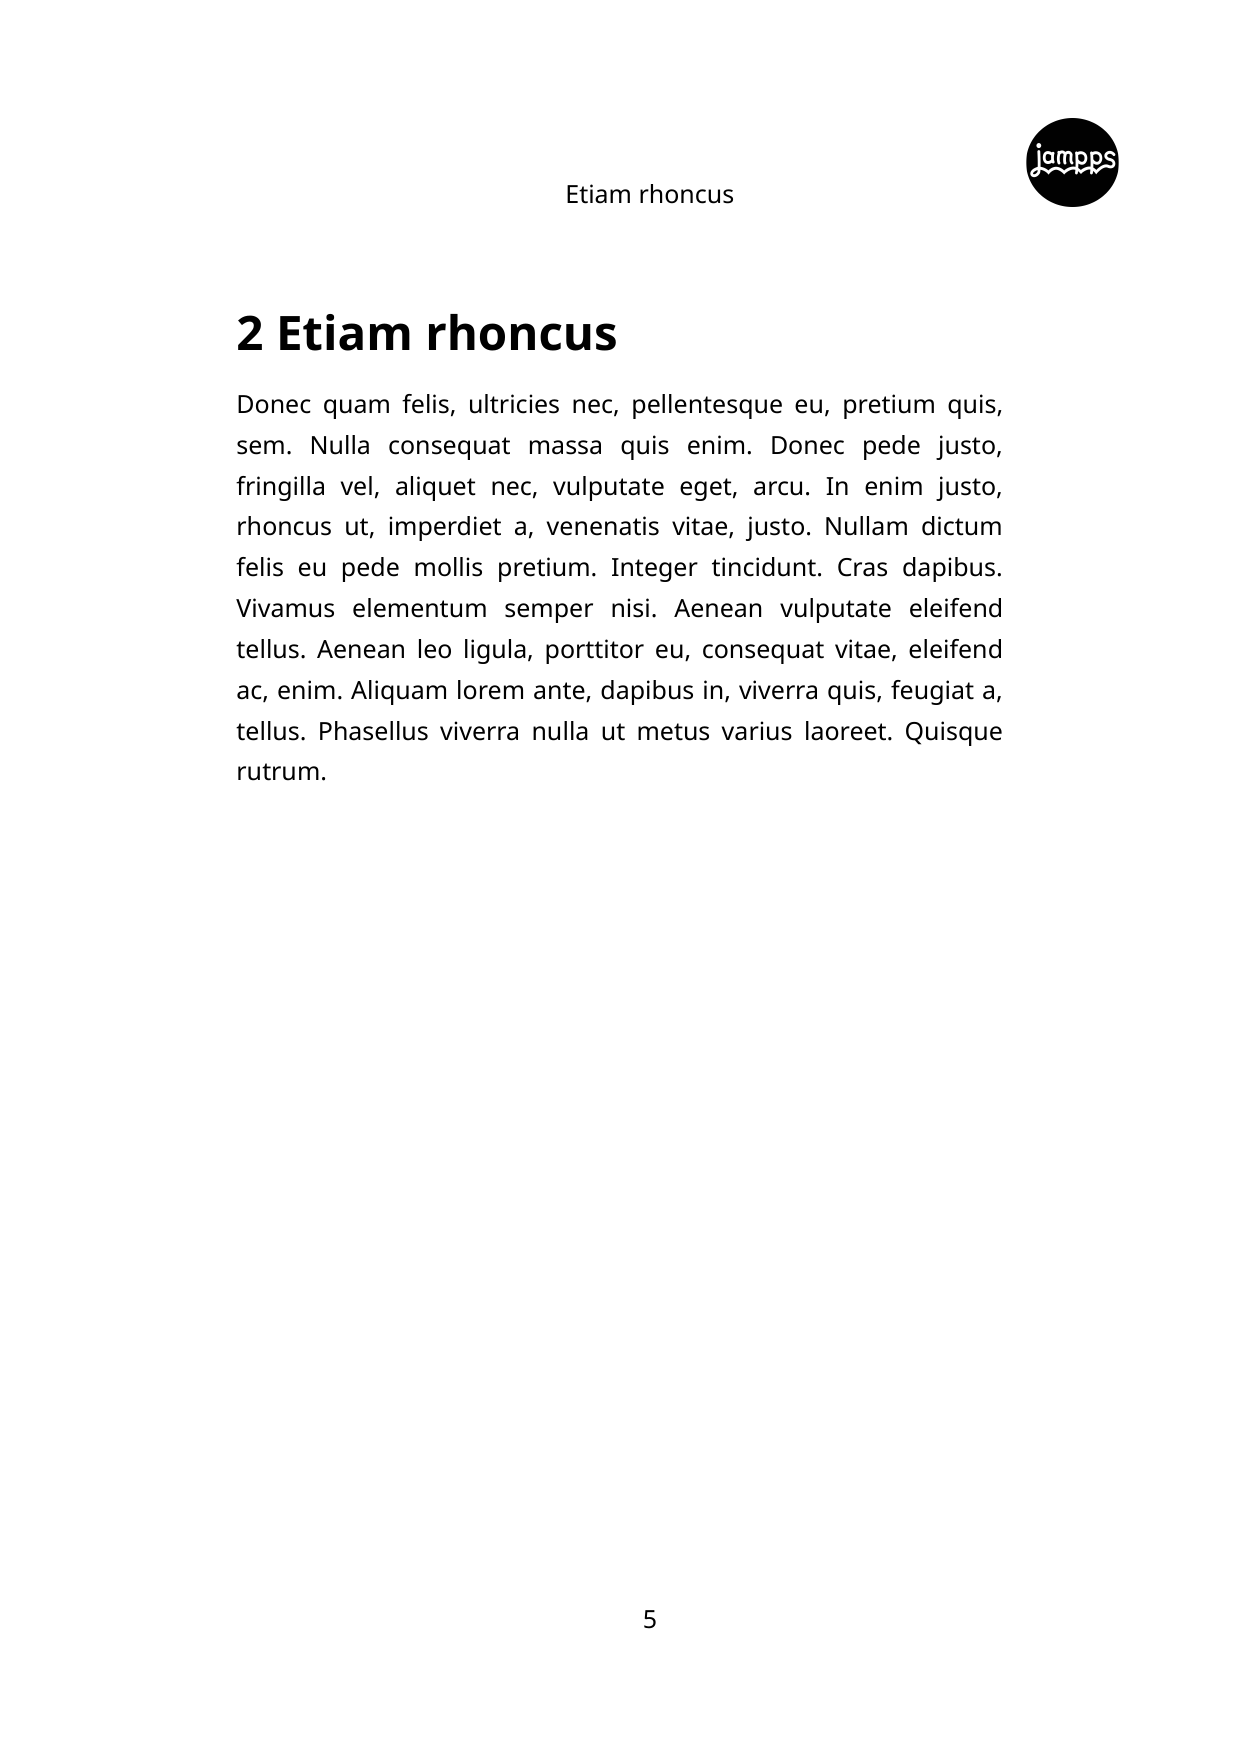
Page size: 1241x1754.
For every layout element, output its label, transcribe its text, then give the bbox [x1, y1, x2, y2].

picture [1026, 118, 1119, 207]
subtitle Etiam rhoncus [236, 300, 1004, 364]
text Donec quam felis, ultricies nec, pellentesque eu, pretium quis, sem. Nulla consequat massa quis enim. Donec pede justo, fringilla vel, aliquet nec, vulputate eget, arcu. In enim justo, rhoncus ut, imperdiet a, venenatis vitae, justo. Nullam dictum felis eu pede mollis pretium. Integer tincidunt. Cras dapibus. Vivamus elementum semper nisi. Aenean vulputate eleifend tellus. Aenean leo ligula, porttitor eu, consequat vitae, eleifend ac, enim. Aliquam lorem ante, dapibus in, viverra quis, feugiat a, tellus. Phasellus viverra nulla ut metus varius laoreet. Quisque rutrum. [236, 387, 1004, 788]
